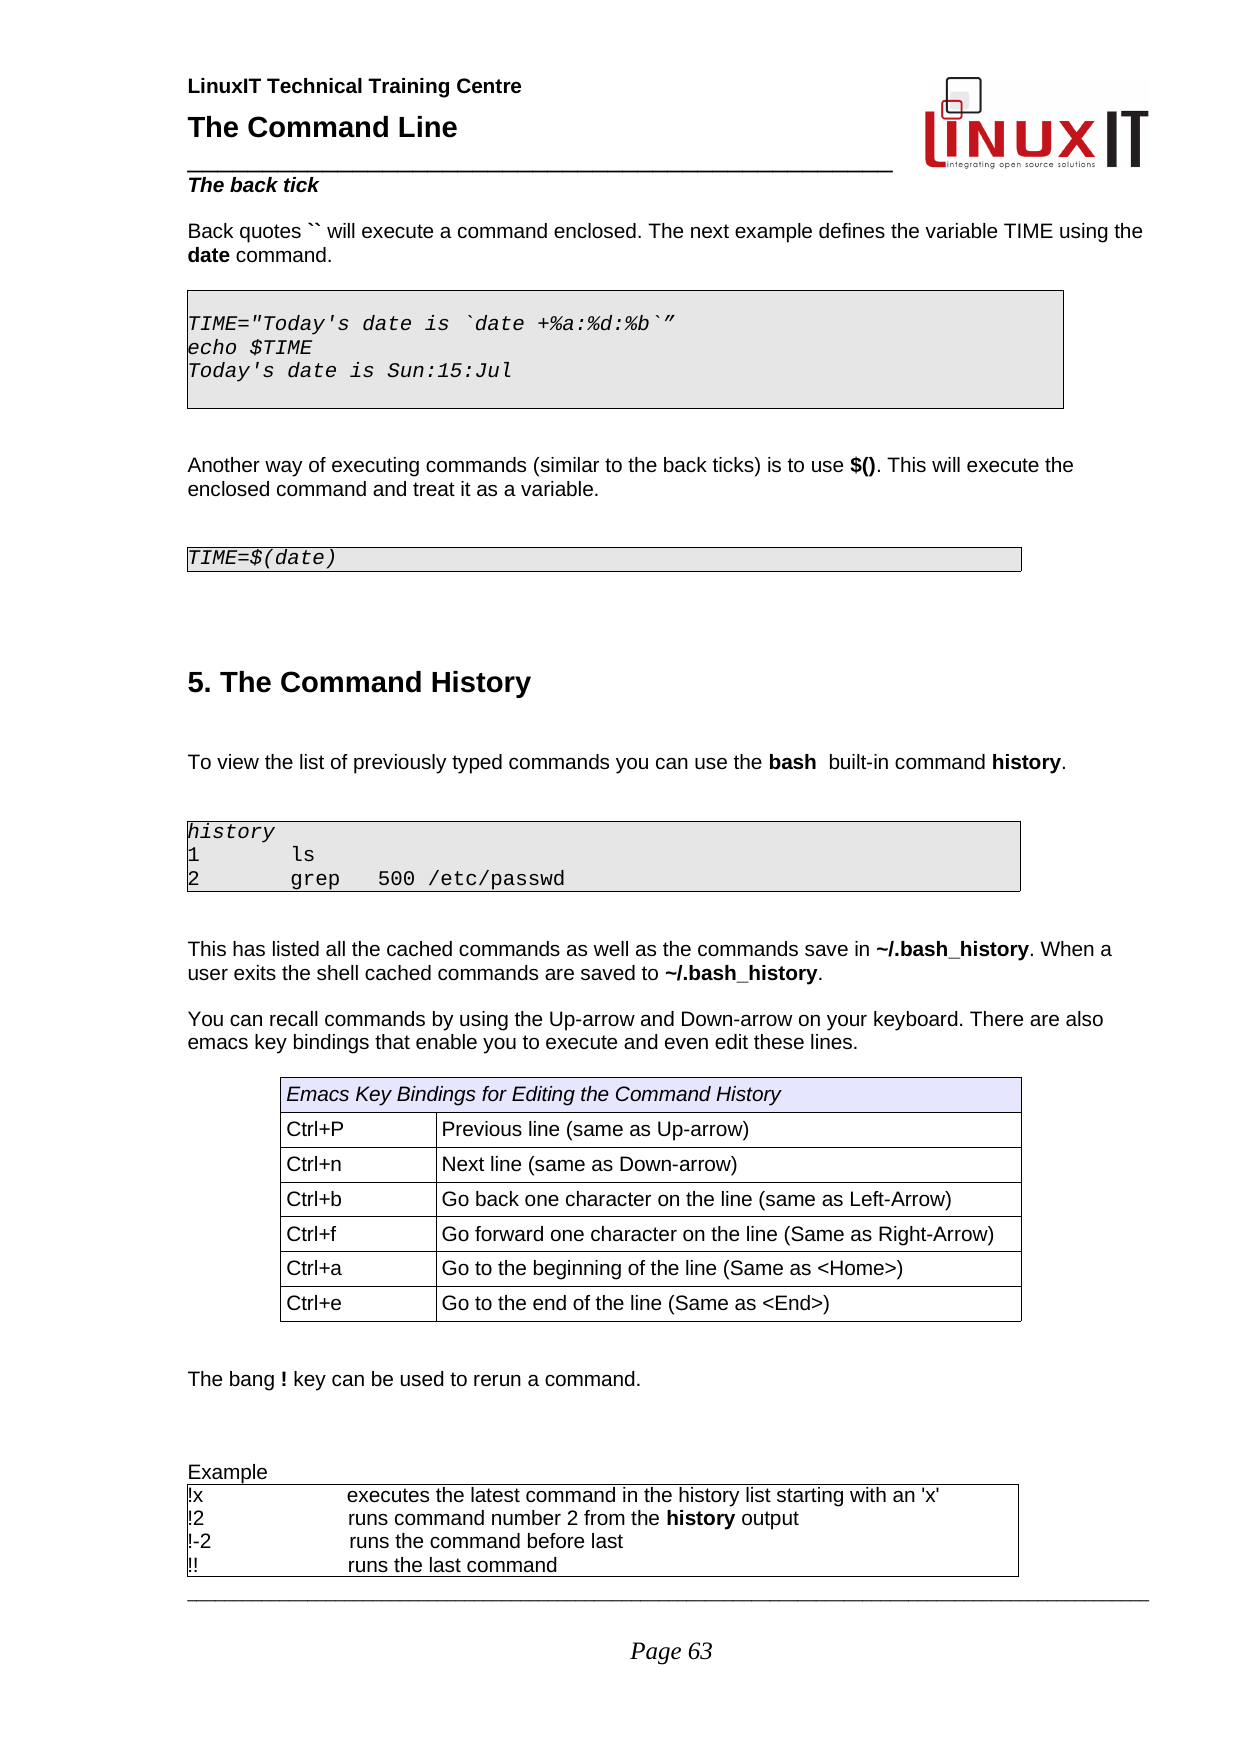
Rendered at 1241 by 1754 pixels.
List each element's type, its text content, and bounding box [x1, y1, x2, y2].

text The back tick [187, 174, 1151, 197]
table_header TIME="Today's date is `date +%a:%d:%b`” echo $TIME Today's date is Sun:15:Jul [188, 291, 1063, 408]
text You can recall commands by using the Up-arrow and Down-arrow on your keyboard. There are also emacs key bindings that enable you to execute and even edit these lines. [187, 1008, 1151, 1054]
text To view the list of previously typed commands you can use the bash built-in command history. [187, 751, 1151, 774]
text Back quotes `` will execute a command enclosed. The next example defines the variable TIME using the date command. [187, 220, 1151, 267]
text The bang ! key can be used to rerun a command. [187, 1367, 1151, 1391]
table_header history ls grep 500 /etc/passwd [188, 822, 1020, 891]
subtitle 5. The Command History [187, 666, 1151, 698]
table_cell Go to the beginning of the line (Same as <Home>) [437, 1252, 1021, 1286]
table_cell Previous line (same as Up-arrow) [437, 1113, 1021, 1147]
table_cell Next line (same as Down-arrow) [437, 1148, 1021, 1182]
table_cell Ctrl+b [281, 1183, 436, 1216]
table_cell Ctrl+a [281, 1252, 436, 1286]
table_header TIME=$(date) [188, 548, 1021, 571]
table_header Emacs Key Bindings for Editing the Command History [281, 1078, 1021, 1112]
text Example [187, 1460, 1151, 1483]
table_cell Go to the end of the line (Same as <End>) [437, 1287, 1021, 1321]
table_cell Ctrl+e [281, 1287, 436, 1321]
table_cell Ctrl+P [281, 1113, 436, 1147]
table_header !x executes the latest command in the history list starting with an 'x' !2 runs command number 2 from the history output !-2 runs the command before last !! runs the last command [188, 1485, 1018, 1576]
text This has listed all the cached commands as well as the commands save in ~/.bash_history. When a user exits the shell cached commands are saved to ~/.bash_history. [187, 938, 1151, 984]
text Another way of executing commands (similar to the back ticks) is to use $(). This will execute the enclosed command and treat it as a variable. [187, 454, 1151, 501]
table_cell Go forward one character on the line (Same as Right-Arrow) [437, 1217, 1021, 1251]
picture [925, 77, 1149, 171]
table_cell Go back one character on the line (same as Left-Arrow) [437, 1183, 1021, 1216]
table_cell Ctrl+n [281, 1148, 436, 1182]
table_cell Ctrl+f [281, 1217, 436, 1251]
